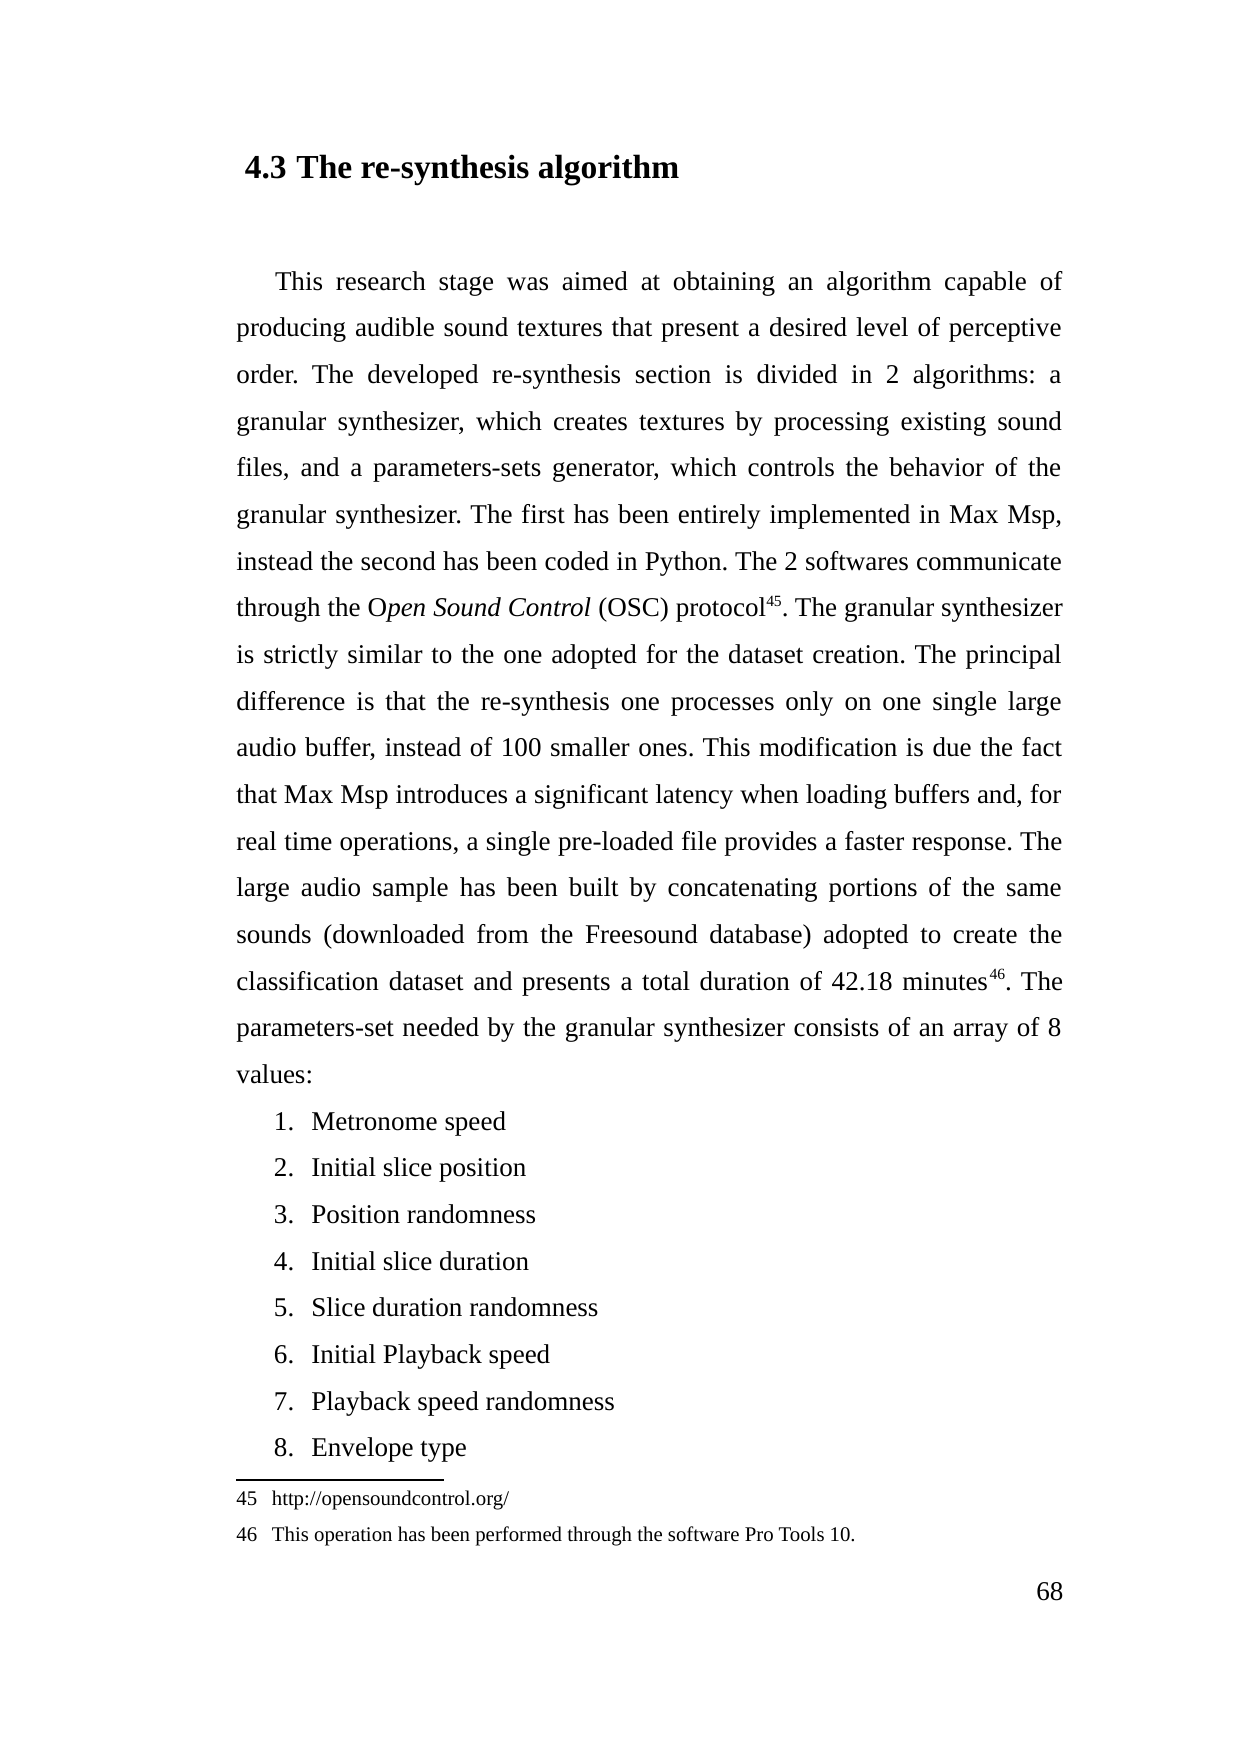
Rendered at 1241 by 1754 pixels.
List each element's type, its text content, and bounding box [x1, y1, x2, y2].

text This operation has been performed through the software Pro Tools 10. [236, 1522, 1063, 1546]
list Initial Playback speed [274, 1338, 1063, 1369]
list Initial slice position [274, 1151, 1063, 1182]
list Playback speed randomness [274, 1385, 1063, 1416]
list Position randomness [274, 1198, 1063, 1229]
list Envelope type [274, 1431, 1063, 1462]
text This research stage was aimed at obtaining an algorithm capable of producing audible sound textures that present a desired level of perceptive order. The developed re-synthesis section is divided in 2 algorithms: a granular synthesizer, which creates textures by processing existing sound files, and a parameters-sets generator, which controls the behavior of the granular synthesizer. The first has been entirely implemented in Max Msp, instead the second has been coded in Python. The 2 softwares communicate through the Open Sound Control (OSC) protocol. The granular synthesizer is strictly similar to the one adopted for the dataset creation. The principal difference is that the re-synthesis one processes only on one single large audio buffer, instead of 100 smaller ones. This modification is due the fact that Max Msp introduces a significant latency when loading buffers and, for real time operations, a single pre-loaded file provides a faster response. The large audio sample has been built by concatenating portions of the same sounds (downloaded from the Freesound database) adopted to create the classification dataset and presents a total duration of 42.18 minutes. The parameters-set needed by the granular synthesizer consists of an array of 8 values: [236, 265, 1063, 1089]
list Slice duration randomness [274, 1291, 1063, 1322]
list Metronome speed [274, 1105, 1063, 1136]
text http://opensoundcontrol.org/ [236, 1486, 1063, 1510]
list Initial slice duration [274, 1245, 1063, 1276]
subtitle The re-synthesis algorithm [236, 148, 1063, 186]
